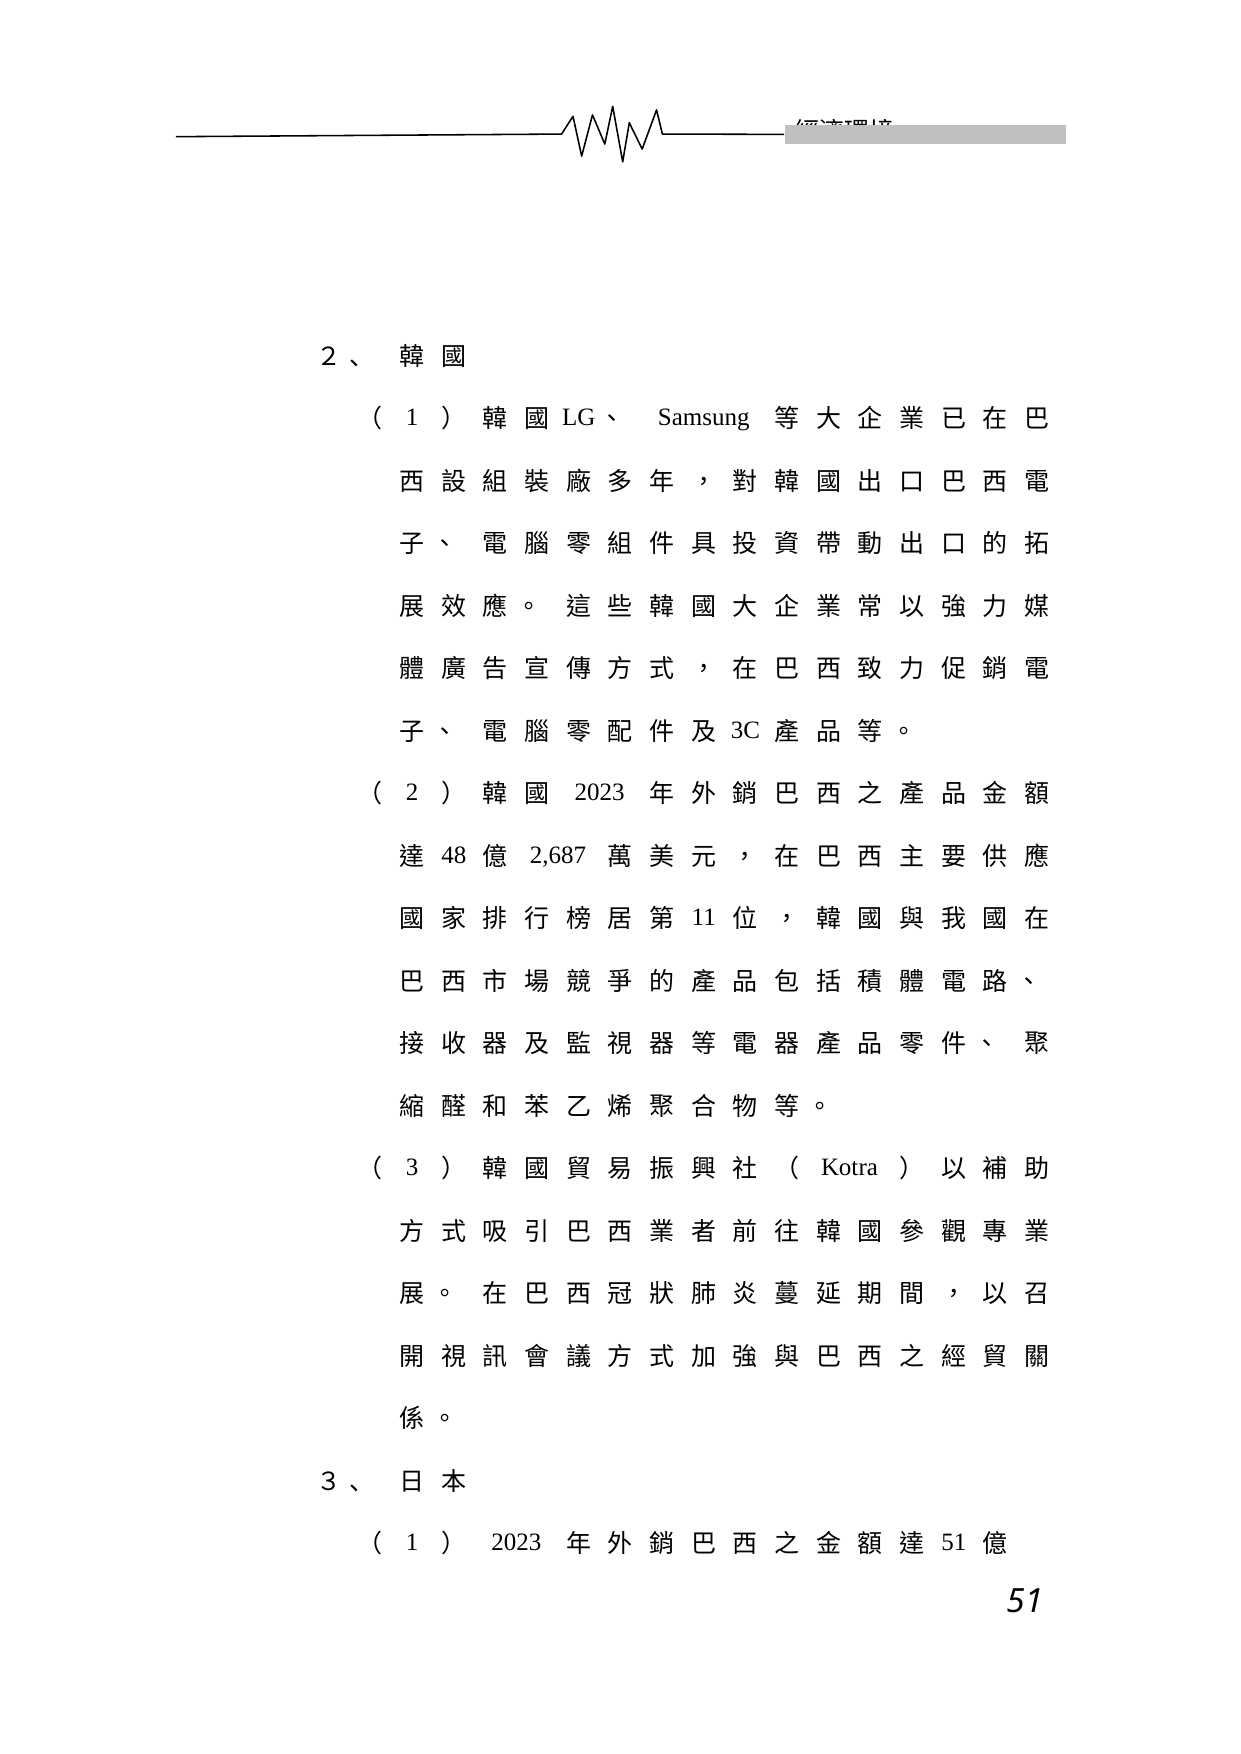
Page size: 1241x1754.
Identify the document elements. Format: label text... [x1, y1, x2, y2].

text ２、韓國 [284, 313, 1058, 375]
text （1）韓國LG、Samsung等大企業已在巴西設組裝廠多年，對韓國出口巴西電子、電腦零組件具投資帶動出口的拓展效應。這些韓國大企業常以強力媒體廣告宣傳方式，在巴西致力促銷電子、電腦零配件及3C產品等。 [309, 375, 1058, 750]
text （3）韓國貿易振興社（Kotra）以補助方式吸引巴西業者前往韓國參觀專業展。在巴西冠狀肺炎蔓延期間，以召開視訊會議方式加強與巴西之經貿關係。 [309, 1125, 1058, 1438]
text ３、日本 [284, 1438, 1058, 1500]
text （1）2023年外銷巴西之金額達51億 [309, 1500, 1058, 1563]
text （2）韓國2023年外銷巴西之產品金額達48億2,687萬美元，在巴西主要供應國家排行榜居第11位，韓國與我國在巴西市場競爭的產品包括積體電路、接收器及監視器等電器產品零件、聚縮醛和苯乙烯聚合物等。 [309, 750, 1058, 1125]
